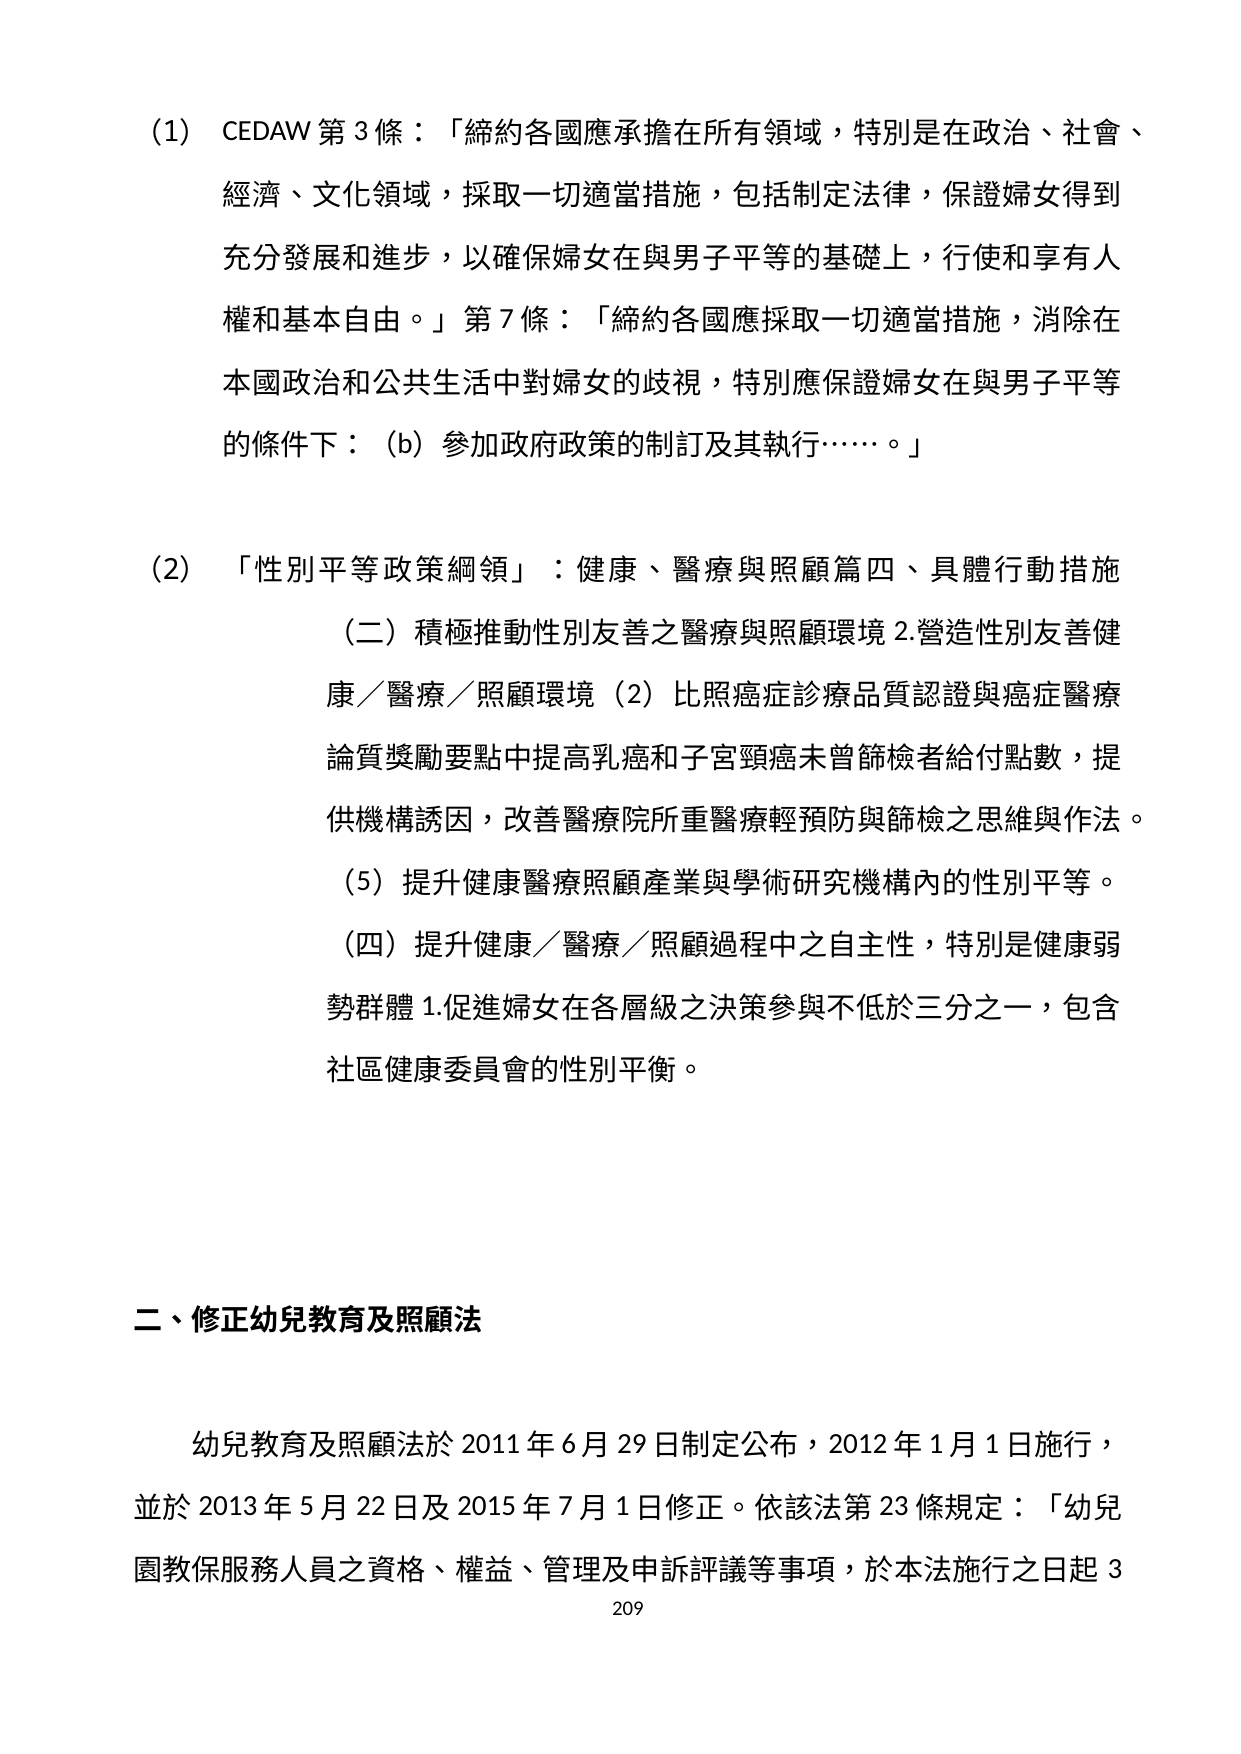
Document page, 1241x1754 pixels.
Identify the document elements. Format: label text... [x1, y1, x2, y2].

list 「性別平等政策綱領」：健康、醫療與照顧篇四、具體行動措施（二）積極推動性別友善之醫療與照顧環境2.營造性別友善健康／醫療／照顧環境（2）比照癌症診療品質認證與癌症醫療論質獎勵要點中提高乳癌和子宮頸癌未曾篩檢者給付點數，提供機構誘因，改善醫療院所重醫療輕預防與篩檢之思維與作法。（5）提升健康醫療照顧產業與學術研究機構內的性別平等。（四）提升健康／醫療／照顧過程中之自主性，特別是健康弱勢群體1.促進婦女在各層級之決策參與不低於三分之一，包含社區健康委員會的性別平衡。 [133, 526, 1122, 1089]
list CEDAW第3條：「締約各國應承擔在所有領域，特別是在政治、社會、經濟、文化領域，採取一切適當措施，包括制定法律，保證婦女得到充分發展和進步，以確保婦女在與男子平等的基礎上，行使和享有人權和基本自由。」第7條：「締約各國應採取一切適當措施，消除在本國政治和公共生活中對婦女的歧視，特別應保證婦女在與男子平等的條件下：（b）參加政府政策的制訂及其執行……。」 [133, 89, 1122, 464]
text 幼兒教育及照顧法於2011年6月29日制定公布，2012年1月1日施行，並於2013年5月22日及2015年7月1日修正。依該法第23條規定：「幼兒園教保服務人員之資格、權益、管理及申訴評議等事項，於本法施行之日起3 [133, 1401, 1122, 1589]
text 二、修正幼兒教育及照顧法 [133, 1276, 1122, 1339]
